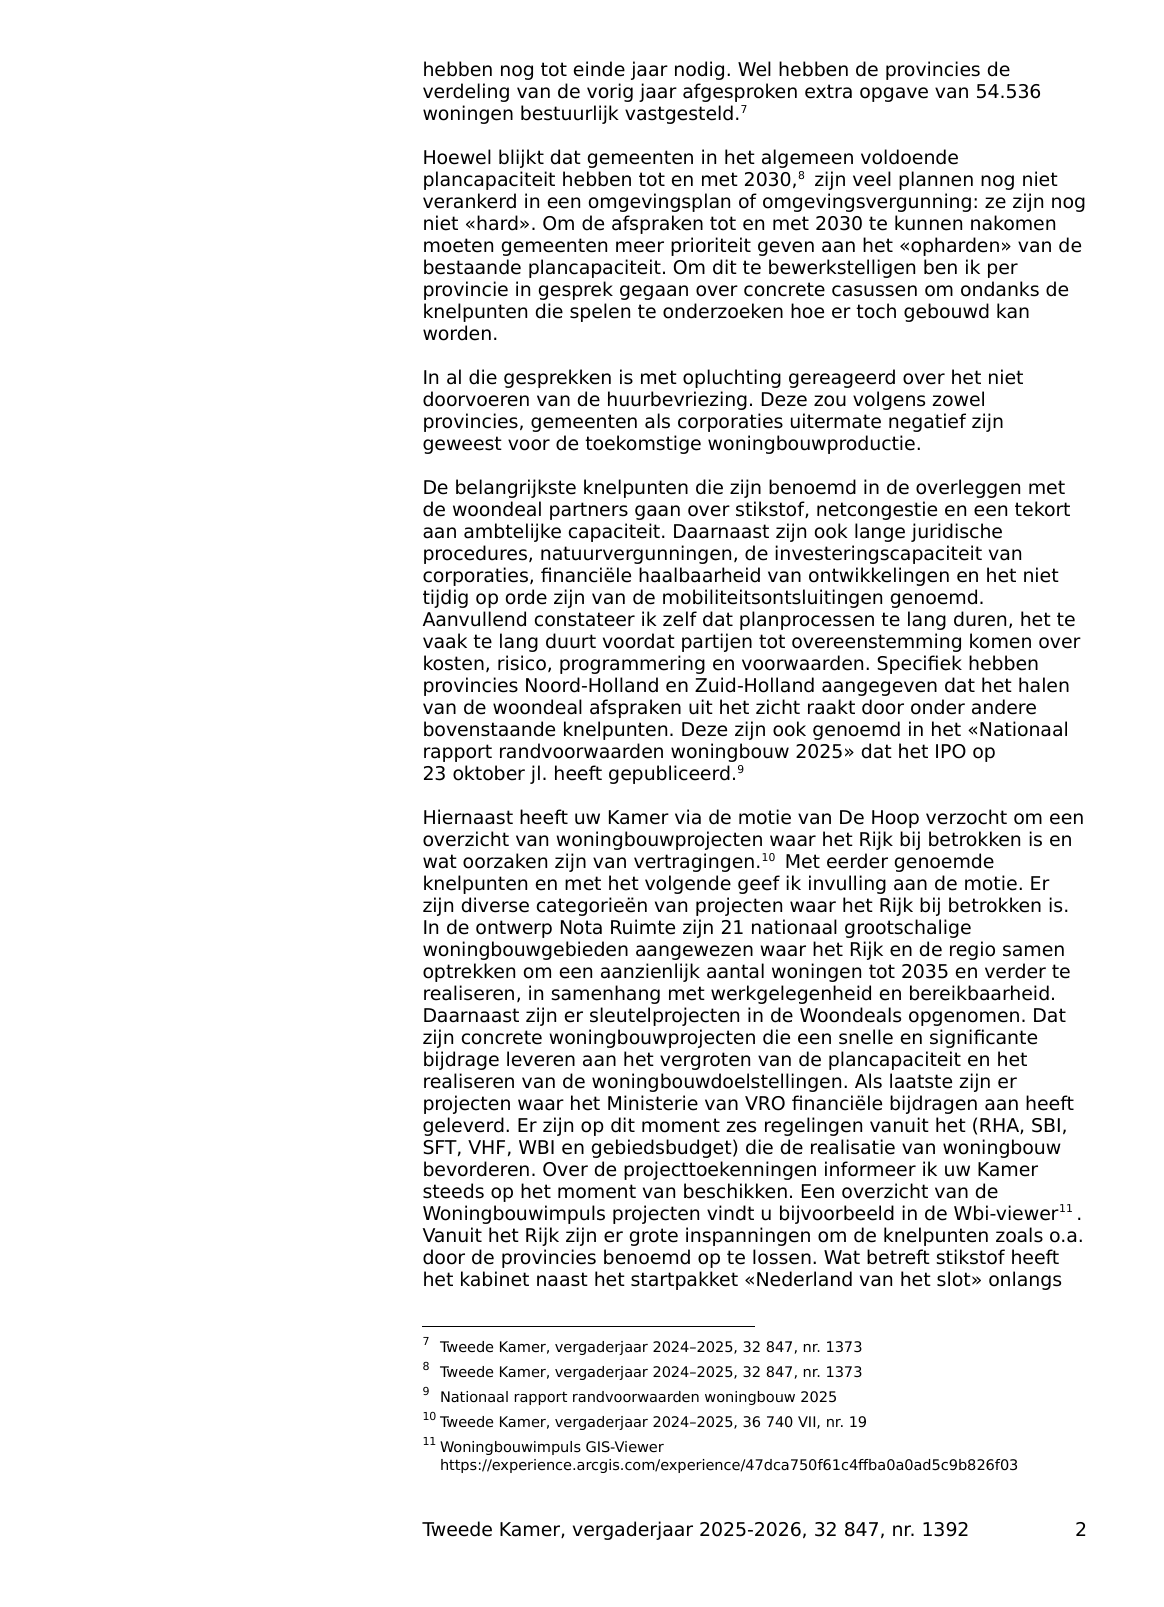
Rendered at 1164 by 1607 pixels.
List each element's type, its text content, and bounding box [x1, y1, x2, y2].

text Hoewel blijkt dat gemeenten in het algemeen voldoende plancapaciteit hebben tot en met 2030, zijn veel plannen nog niet verankerd in een omgevingsplan of omgevingsvergunning: ze zijn nog niet «hard». Om de afspraken tot en met 2030 te kunnen nakomen moeten gemeenten meer prioriteit geven aan het «opharden» van de bestaande plancapaciteit. Om dit te bewerkstelligen ben ik per provincie in gesprek gegaan over concrete casussen om ondanks de knelpunten die spelen te onderzoeken hoe er toch gebouwd kan worden. [422, 147, 1087, 345]
text Tweede Kamer, vergaderjaar 2024–2025, 32 847, nr. 1373 [422, 1335, 1087, 1357]
text hebben nog tot einde jaar nodig. Wel hebben de provincies de verdeling van de vorig jaar afgesproken extra opgave van 54.536 woningen bestuurlijk vastgesteld. [422, 59, 1087, 125]
text Tweede Kamer, vergaderjaar 2024–2025, 32 847, nr. 1373 [422, 1360, 1087, 1382]
text De belangrijkste knelpunten die zijn benoemd in de overleggen met de woondeal partners gaan over stikstof, netcongestie en een tekort aan ambtelijke capaciteit. Daarnaast zijn ook lange juridische procedures, natuurvergunningen, de investeringscapaciteit van corporaties, financiële haalbaarheid van ontwikkelingen en het niet tijdig op orde zijn van de mobiliteitsontsluitingen genoemd. Aanvullend constateer ik zelf dat planprocessen te lang duren, het te vaak te lang duurt voordat partijen tot overeenstemming komen over kosten, risico, programmering en voorwaarden. Specifiek hebben provincies Noord-Holland en Zuid-Holland aangegeven dat het halen van de woondeal afspraken uit het zicht raakt door onder andere bovenstaande knelpunten. Deze zijn ook genoemd in het «Nationaal rapport randvoorwaarden woningbouw 2025» dat het IPO op 23 oktober jl. heeft gepubliceerd. [422, 477, 1087, 785]
text Woningbouwimpuls GIS-Viewer https://experience.arcgis.com/experience/47dca750f61c4ffba0a0ad5c9b826f03 [422, 1435, 1087, 1474]
text Hiernaast heeft uw Kamer via de motie van De Hoop verzocht om een overzicht van woningbouwprojecten waar het Rijk bij betrokken is en wat oorzaken zijn van vertragingen. Met eerder genoemde knelpunten en met het volgende geef ik invulling aan de motie. Er zijn diverse categorieën van projecten waar het Rijk bij betrokken is. In de ontwerp Nota Ruimte zijn 21 nationaal grootschalige woningbouwgebieden aangewezen waar het Rijk en de regio samen optrekken om een aanzienlijk aantal woningen tot 2035 en verder te realiseren, in samenhang met werkgelegenheid en bereikbaarheid. Daarnaast zijn er sleutelprojecten in de Woondeals opgenomen. Dat zijn concrete woningbouwprojecten die een snelle en significante bijdrage leveren aan het vergroten van de plancapaciteit en het realiseren van de woningbouwdoelstellingen. Als laatste zijn er projecten waar het Ministerie van VRO financiële bijdragen aan heeft geleverd. Er zijn op dit moment zes regelingen vanuit het (RHA, SBI, SFT, VHF, WBI en gebiedsbudget) die de realisatie van woningbouw bevorderen. Over de projecttoekenningen informeer ik uw Kamer steeds op het moment van beschikken. Een overzicht van de Woningbouwimpuls projecten vindt u bijvoorbeeld in de Wbi-viewer. Vanuit het Rijk zijn er grote inspanningen om de knelpunten zoals o.a. door de provincies benoemd op te lossen. Wat betreft stikstof heeft het kabinet naast het startpakket «Nederland van het slot» onlangs [422, 807, 1087, 1291]
text Nationaal rapport randvoorwaarden woningbouw 2025 [422, 1385, 1087, 1407]
text Tweede Kamer, vergaderjaar 2024–2025, 36 740 VII, nr. 19 [422, 1410, 1087, 1432]
text In al die gesprekken is met opluchting gereageerd over het niet doorvoeren van de huurbevriezing. Deze zou volgens zowel provincies, gemeenten als corporaties uitermate negatief zijn geweest voor de toekomstige woningbouwproductie. [422, 367, 1087, 455]
